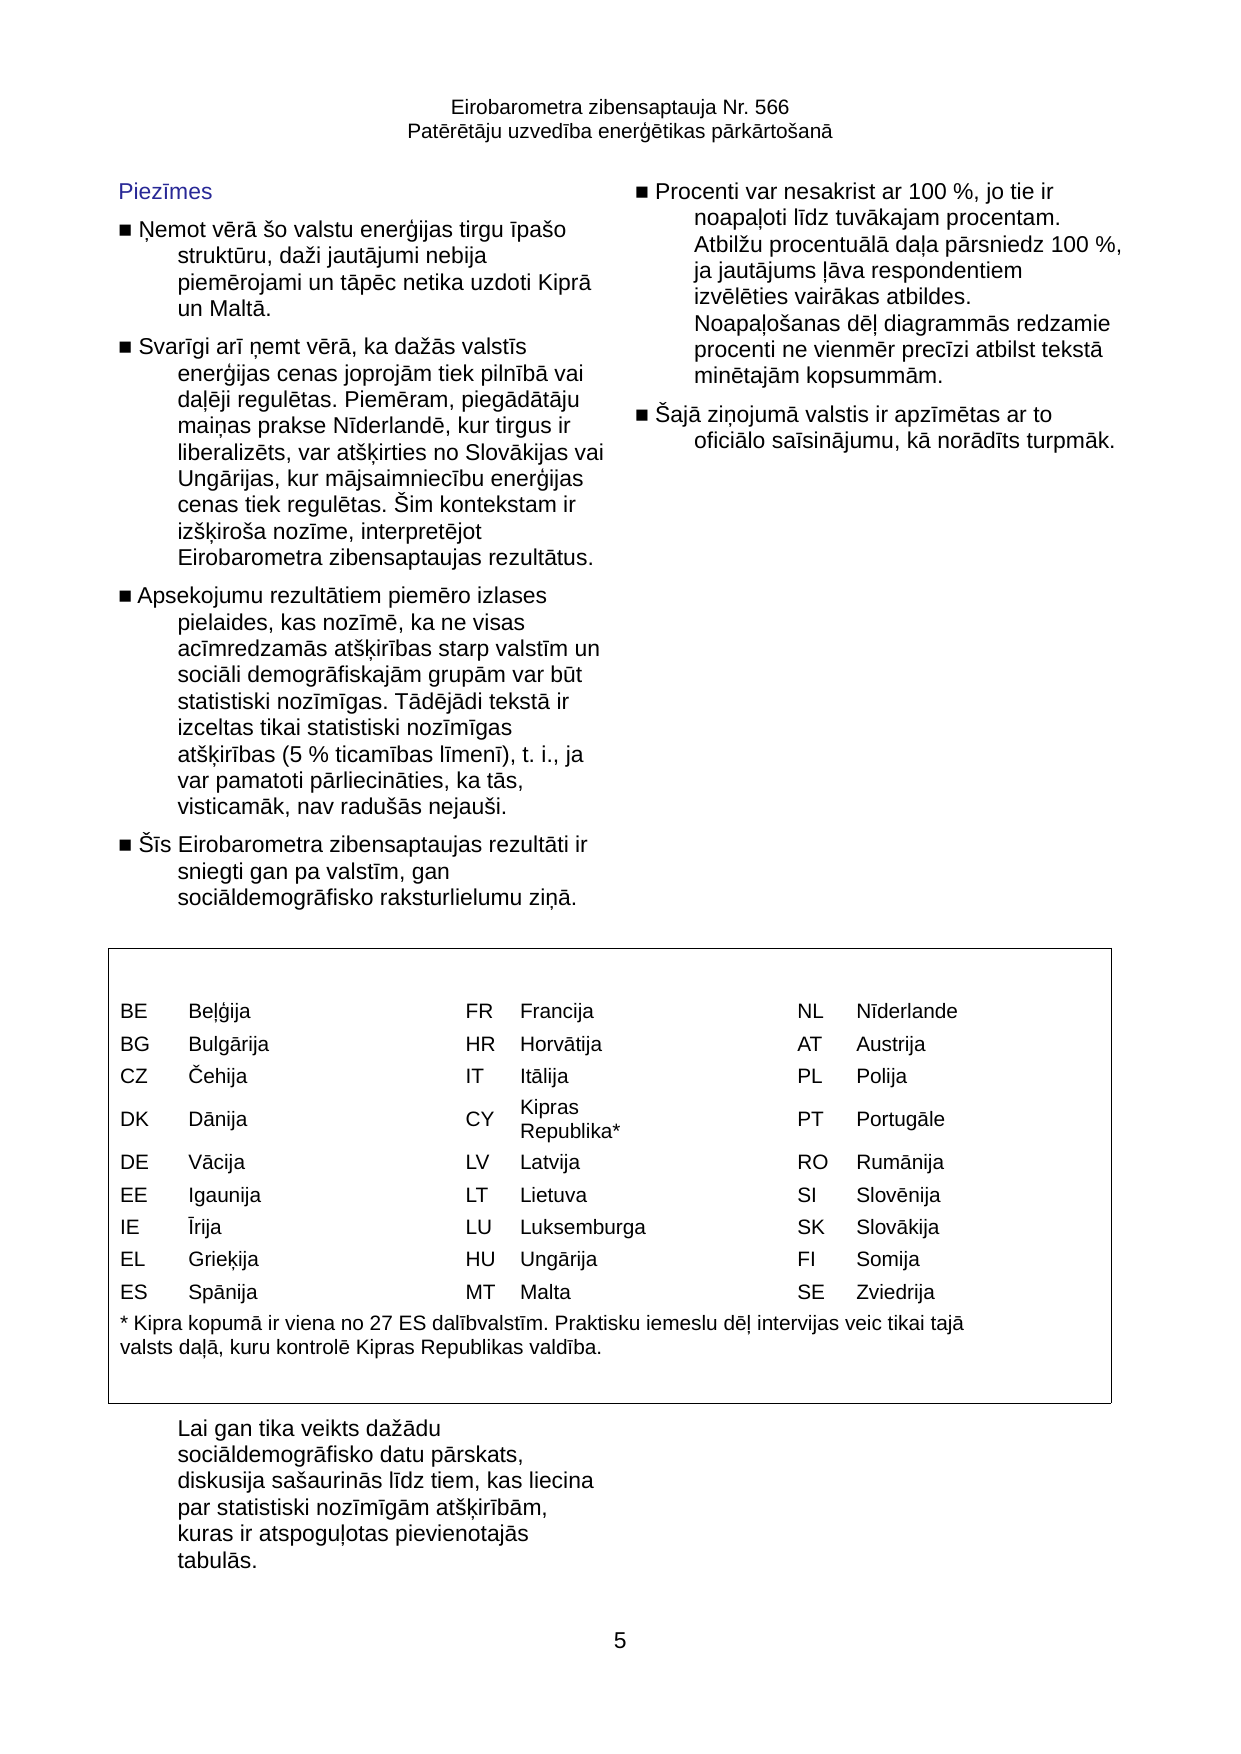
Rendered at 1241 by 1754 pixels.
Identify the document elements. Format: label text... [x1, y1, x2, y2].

text [109, 949, 1111, 1403]
table_cell LT [463, 1178, 517, 1211]
table_header Beļģija [185, 995, 324, 1027]
table_cell [655, 1028, 794, 1060]
table_cell Grieķija [185, 1243, 324, 1276]
table_cell [324, 1092, 462, 1146]
table_cell IT [463, 1060, 517, 1092]
table_cell [655, 1211, 794, 1243]
table_cell [324, 1243, 462, 1276]
table_header [655, 995, 794, 1027]
table_cell MT [463, 1276, 517, 1308]
table_cell PL [794, 1060, 853, 1092]
table_cell [655, 1092, 794, 1146]
table_cell HR [463, 1028, 517, 1060]
table_cell EL [117, 1243, 185, 1276]
table_cell Bulgārija [185, 1028, 324, 1060]
table_cell [655, 1146, 794, 1178]
table_cell DK [117, 1092, 185, 1146]
table_cell HU [463, 1243, 517, 1276]
table_cell LU [463, 1211, 517, 1243]
table_cell Malta [517, 1276, 655, 1308]
table_cell Somija [853, 1243, 992, 1276]
text ■ Procenti var nesakrist ar 100 %, jo tie ir noapaļoti līdz tuvākajam procentam. Atbilžu procentuālā daļa pārsniedz 100 %, ja jautājums ļāva respondentiem izvēlēties vairākas atbildes. Noapaļošanas dēļ diagrammās redzamie procenti ne vienmēr precīzi atbilst tekstā minētajām kopsummām. [635, 178, 1122, 389]
table_cell DE [117, 1146, 185, 1178]
table_cell Igaunija [185, 1178, 324, 1211]
table_cell ES [117, 1276, 185, 1308]
text ■ Šīs Eirobarometra zibensaptaujas rezultāti ir sniegti gan pa valstīm, gan sociāldemogrāfisko raksturlielumu ziņā. [118, 831, 605, 948]
table_cell Luksemburga [517, 1211, 655, 1243]
table_cell [655, 1060, 794, 1092]
table_cell Čehija [185, 1060, 324, 1092]
table_cell SI [794, 1178, 853, 1211]
text ■ Šajā ziņojumā valstis ir apzīmētas ar to oficiālo saīsinājumu, kā norādīts turpmāk. [635, 401, 1122, 453]
table_cell Kipras Republika* [517, 1092, 655, 1146]
table_cell [324, 1028, 462, 1060]
table_cell [324, 1146, 462, 1178]
table_cell Dānija [185, 1092, 324, 1146]
table_cell Zviedrija [853, 1276, 992, 1308]
table_header [324, 995, 462, 1027]
table_cell Itālija [517, 1060, 655, 1092]
table_cell [655, 1243, 794, 1276]
table_cell Slovākija [853, 1211, 992, 1243]
text ■ Apsekojumu rezultātiem piemēro izlases pielaides, kas nozīmē, ka ne visas acīmredzamās atšķirības starp valstīm un sociāli demogrāfiskajām grupām var būt statistiski nozīmīgas. Tādējādi tekstā ir izceltas tikai statistiski nozīmīgas atšķirības (5 % ticamības līmenī), t. i., ja var pamatoti pārliecināties, ka tās, visticamāk, nav radušās nejauši. [118, 582, 605, 819]
table_cell [324, 1060, 462, 1092]
table_cell Ungārija [517, 1243, 655, 1276]
table_header FR [463, 995, 517, 1027]
table_cell Latvija [517, 1146, 655, 1178]
table_cell Spānija [185, 1276, 324, 1308]
table_header NL [794, 995, 853, 1027]
table_cell IE [117, 1211, 185, 1243]
table_cell Slovēnija [853, 1178, 992, 1211]
table_cell Horvātija [517, 1028, 655, 1060]
table_cell PT [794, 1092, 853, 1146]
table_cell AT [794, 1028, 853, 1060]
table_cell FI [794, 1243, 853, 1276]
text Lai gan tika veikts dažādu sociāldemogrāfisko datu pārskats, diskusija sašaurinās līdz tiem, kas liecina par statistiski nozīmīgām atšķirībām, kuras ir atspoguļotas pievienotajās tabulās. [118, 1404, 605, 1573]
table_cell CY [463, 1092, 517, 1146]
table_cell LV [463, 1146, 517, 1178]
table_cell Portugāle [853, 1092, 992, 1146]
text ■ Ņemot vērā šo valstu enerģijas tirgu īpašo struktūru, daži jautājumi nebija piemērojami un tāpēc netika uzdoti Kiprā un Maltā. [118, 216, 605, 321]
table_cell Vācija [185, 1146, 324, 1178]
table_header Nīderlande [853, 995, 992, 1027]
text Piezīmes [118, 178, 605, 204]
table_header Francija [517, 995, 655, 1027]
table_cell Lietuva [517, 1178, 655, 1211]
text ■ Svarīgi arī ņemt vērā, ka dažās valstīs enerģijas cenas joprojām tiek pilnībā vai daļēji regulētas. Piemēram, piegādātāju maiņas prakse Nīderlandē, kur tirgus ir liberalizēts, var atšķirties no Slovākijas vai Ungārijas, kur mājsaimniecību enerģijas cenas tiek regulētas. Šim kontekstam ir izšķiroša nozīme, interpretējot Eirobarometra zibensaptaujas rezultātus. [118, 333, 605, 571]
table_cell SK [794, 1211, 853, 1243]
table_cell Austrija [853, 1028, 992, 1060]
table_cell Īrija [185, 1211, 324, 1243]
table_cell SE [794, 1276, 853, 1308]
table_cell BG [117, 1028, 185, 1060]
table_cell Rumānija [853, 1146, 992, 1178]
table_cell EE [117, 1178, 185, 1211]
table_cell [324, 1211, 462, 1243]
table_cell [655, 1276, 794, 1308]
table_header BE [117, 995, 185, 1027]
table_cell CZ [117, 1060, 185, 1092]
table_cell * Kipra kopumā ir viena no 27 ES dalībvalstīm. Praktisku iemeslu dēļ intervijas veic tikai tajā valsts daļā, kuru kontrolē Kipras Republikas valdība. [117, 1308, 992, 1362]
table_cell RO [794, 1146, 853, 1178]
table_cell [324, 1276, 462, 1308]
table_cell Polija [853, 1060, 992, 1092]
table_cell [655, 1178, 794, 1211]
table_cell [324, 1178, 462, 1211]
